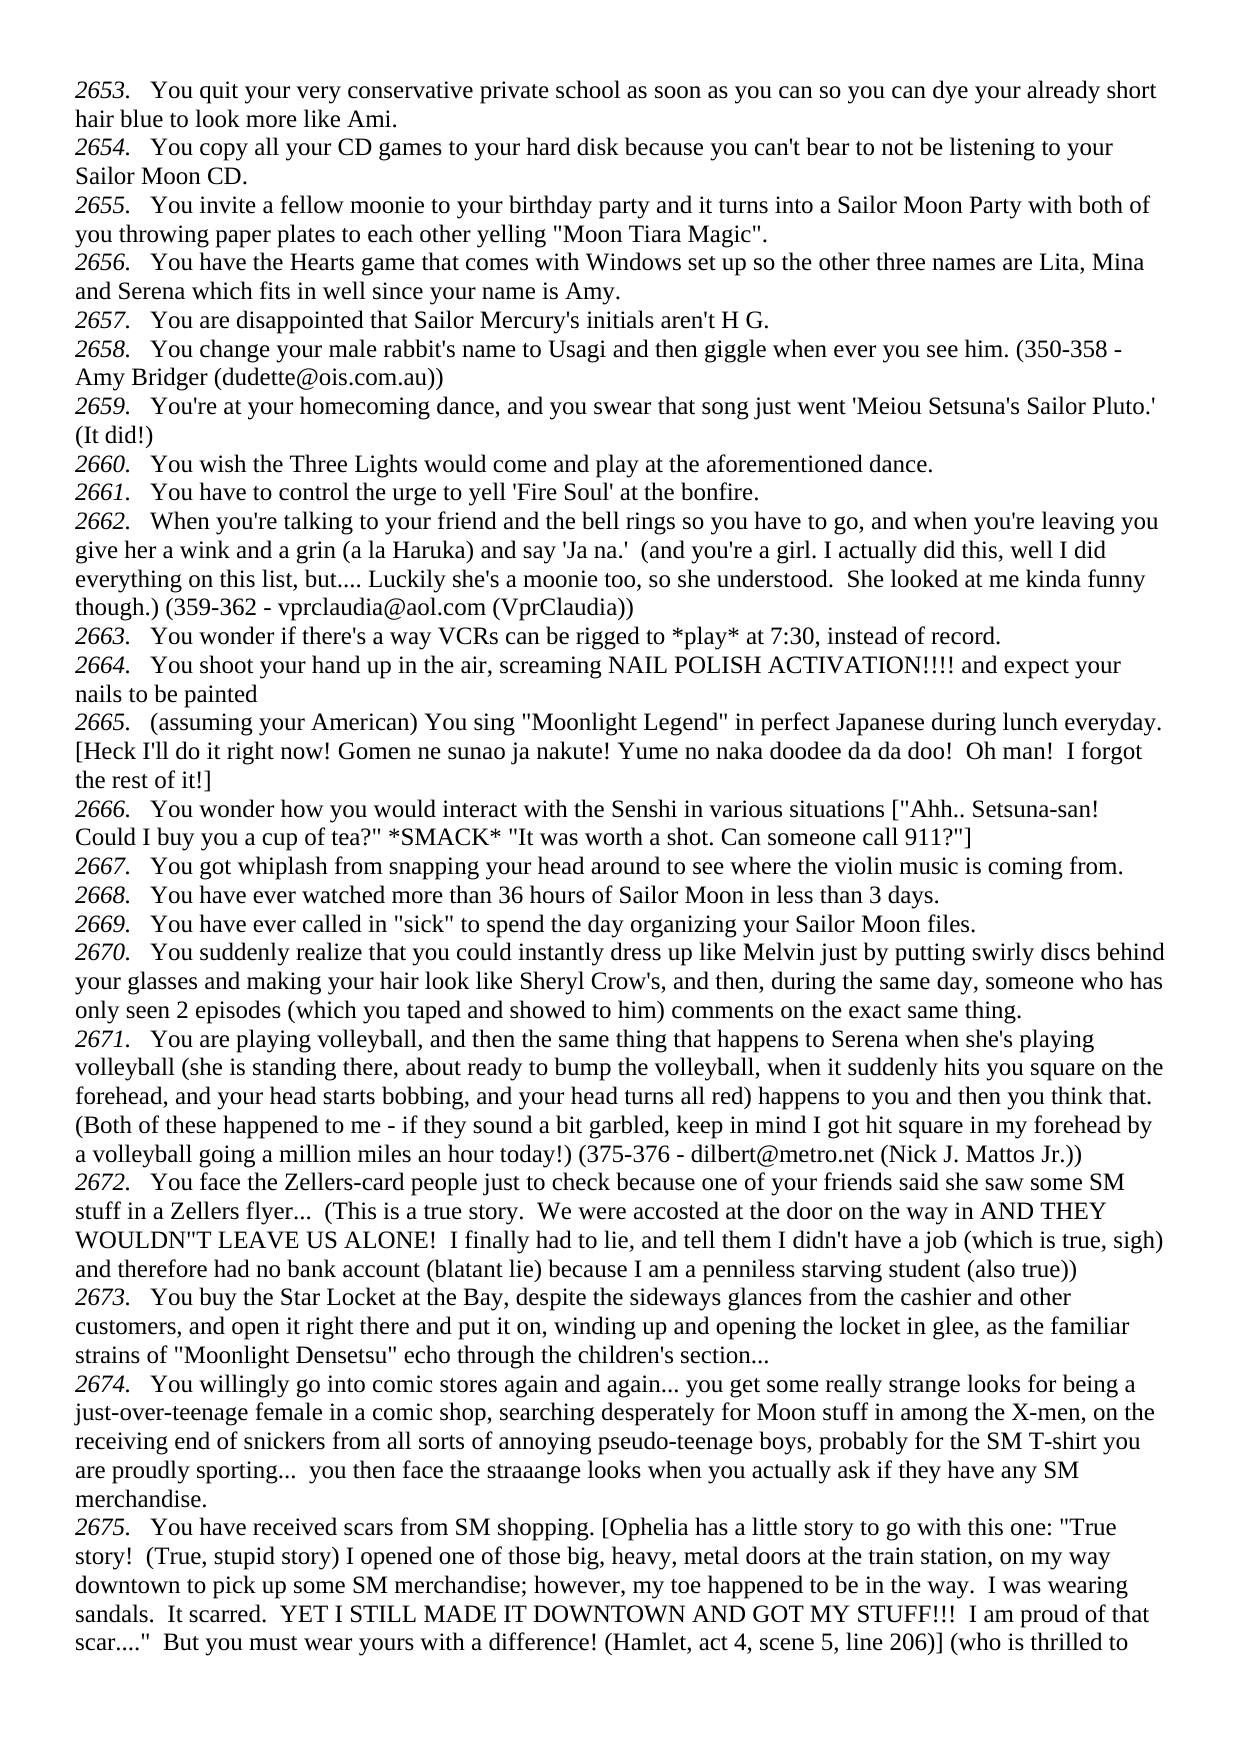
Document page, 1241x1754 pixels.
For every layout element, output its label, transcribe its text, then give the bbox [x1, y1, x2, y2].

list You invite a fellow moonie to your birthday party and it turns into a Sailor Moon Party with both of you throwing paper plates to each other yelling "Moon Tiara Magic". [75, 190, 1165, 247]
list You willingly go into comic stores again and again... you get some really strange looks for being a just-over-teenage female in a comic shop, searching desperately for Moon stuff in among the X-men, on the receiving end of snickers from all sorts of annoying pseudo-teenage boys, probably for the SM T-shirt you are proudly sporting... you then face the straaange looks when you actually ask if they have any SM merchandise. [75, 1369, 1165, 1512]
list (assuming your American) You sing "Moonlight Legend" in perfect Japanese during lunch everyday. [Heck I'll do it right now! Gomen ne sunao ja nakute! Yume no naka doodee da da doo! Oh man! I forgot the rest of it!] [75, 707, 1165, 794]
list You are playing volleyball, and then the same thing that happens to Serena when she's playing volleyball (she is standing there, about ready to bump the volleyball, when it suddenly hits you square on the forehead, and your head starts bobbing, and your head turns all red) happens to you and then you think that. (Both of these happened to me - if they sound a bit garbled, keep in mind I got hit square in my forehead by a volleyball going a million miles an hour today!) (375-376 - dilbert@metro.net (Nick J. Mattos Jr.)) [75, 1024, 1165, 1167]
list You have ever called in "sick" to spend the day organizing your Sailor Moon files. [75, 909, 1165, 937]
list You shoot your hand up in the air, screaming NAIL POLISH ACTIVATION!!!! and expect your nails to be painted [75, 650, 1165, 707]
list You wonder if there's a way VCRs can be rigged to *play* at 7:30, instead of record. [75, 621, 1165, 650]
list You have to control the urge to yell 'Fire Soul' at the bonfire. [75, 477, 1165, 506]
list You suddenly realize that you could instantly dress up like Melvin just by putting swirly discs behind your glasses and making your hair look like Sheryl Crow's, and then, during the same day, someone who has only seen 2 episodes (which you taped and showed to him) comments on the exact same thing. [75, 937, 1165, 1024]
list You have ever watched more than 36 hours of Sailor Moon in less than 3 days. [75, 880, 1165, 909]
list You change your male rabbit's name to Usagi and then giggle when ever you see him. (350-358 - Amy Bridger (dudette@ois.com.au)) [75, 334, 1165, 391]
list When you're talking to your friend and the bell rings so you have to go, and when you're leaving you give her a wink and a grin (a la Haruka) and say 'Ja na.' (and you're a girl. I actually did this, well I did everything on this list, but.... Luckily she's a moonie too, so she understood. She looked at me kinda funny though.) (359-362 - vprclaudia@aol.com (VprClaudia)) [75, 506, 1165, 621]
list You have the Hearts game that comes with Windows set up so the other three names are Lita, Mina and Serena which fits in well since your name is Amy. [75, 247, 1165, 305]
list You are disappointed that Sailor Mercury's initials aren't H G. [75, 305, 1165, 334]
list You buy the Star Locket at the Bay, despite the sideways glances from the cashier and other customers, and open it right there and put it on, winding up and opening the locket in glee, as the familiar strains of "Moonlight Densetsu" echo through the children's section... [75, 1282, 1165, 1369]
list You wonder how you would interact with the Senshi in various situations ["Ahh.. Setsuna-san! Could I buy you a cup of tea?" *SMACK* "It was worth a shot. Can someone call 911?"] [75, 794, 1165, 851]
list You copy all your CD games to your hard disk because you can't bear to not be listening to your Sailor Moon CD. [75, 132, 1165, 190]
list You quit your very conservative private school as soon as you can so you can dye your already short hair blue to look more like Ami. [75, 75, 1165, 132]
list You face the Zellers-card people just to check because one of your friends said she saw some SM stuff in a Zellers flyer... (This is a true story. We were accosted at the door on the way in AND THEY WOULDN"T LEAVE US ALONE! I finally had to lie, and tell them I didn't have a job (which is true, sigh) and therefore had no bank account (blatant lie) because I am a penniless starving student (also true)) [75, 1167, 1165, 1282]
list You wish the Three Lights would come and play at the aforementioned dance. [75, 449, 1165, 477]
list You're at your homecoming dance, and you swear that song just went 'Meiou Setsuna's Sailor Pluto.' (It did!) [75, 391, 1165, 449]
list You got whiplash from snapping your head around to see where the violin music is coming from. [75, 851, 1165, 880]
list You have received scars from SM shopping. [Ophelia has a little story to go with this one: "True story! (True, stupid story) I opened one of those big, heavy, metal doors at the train station, on my way downtown to pick up some SM merchandise; however, my toe happened to be in the way. I was wearing sandals. It scarred. YET I STILL MADE IT DOWNTOWN AND GOT MY STUFF!!! I am proud of that scar...." But you must wear yours with a difference! (Hamlet, act 4, scene 5, line 206)] (who is thrilled to [75, 1512, 1165, 1656]
